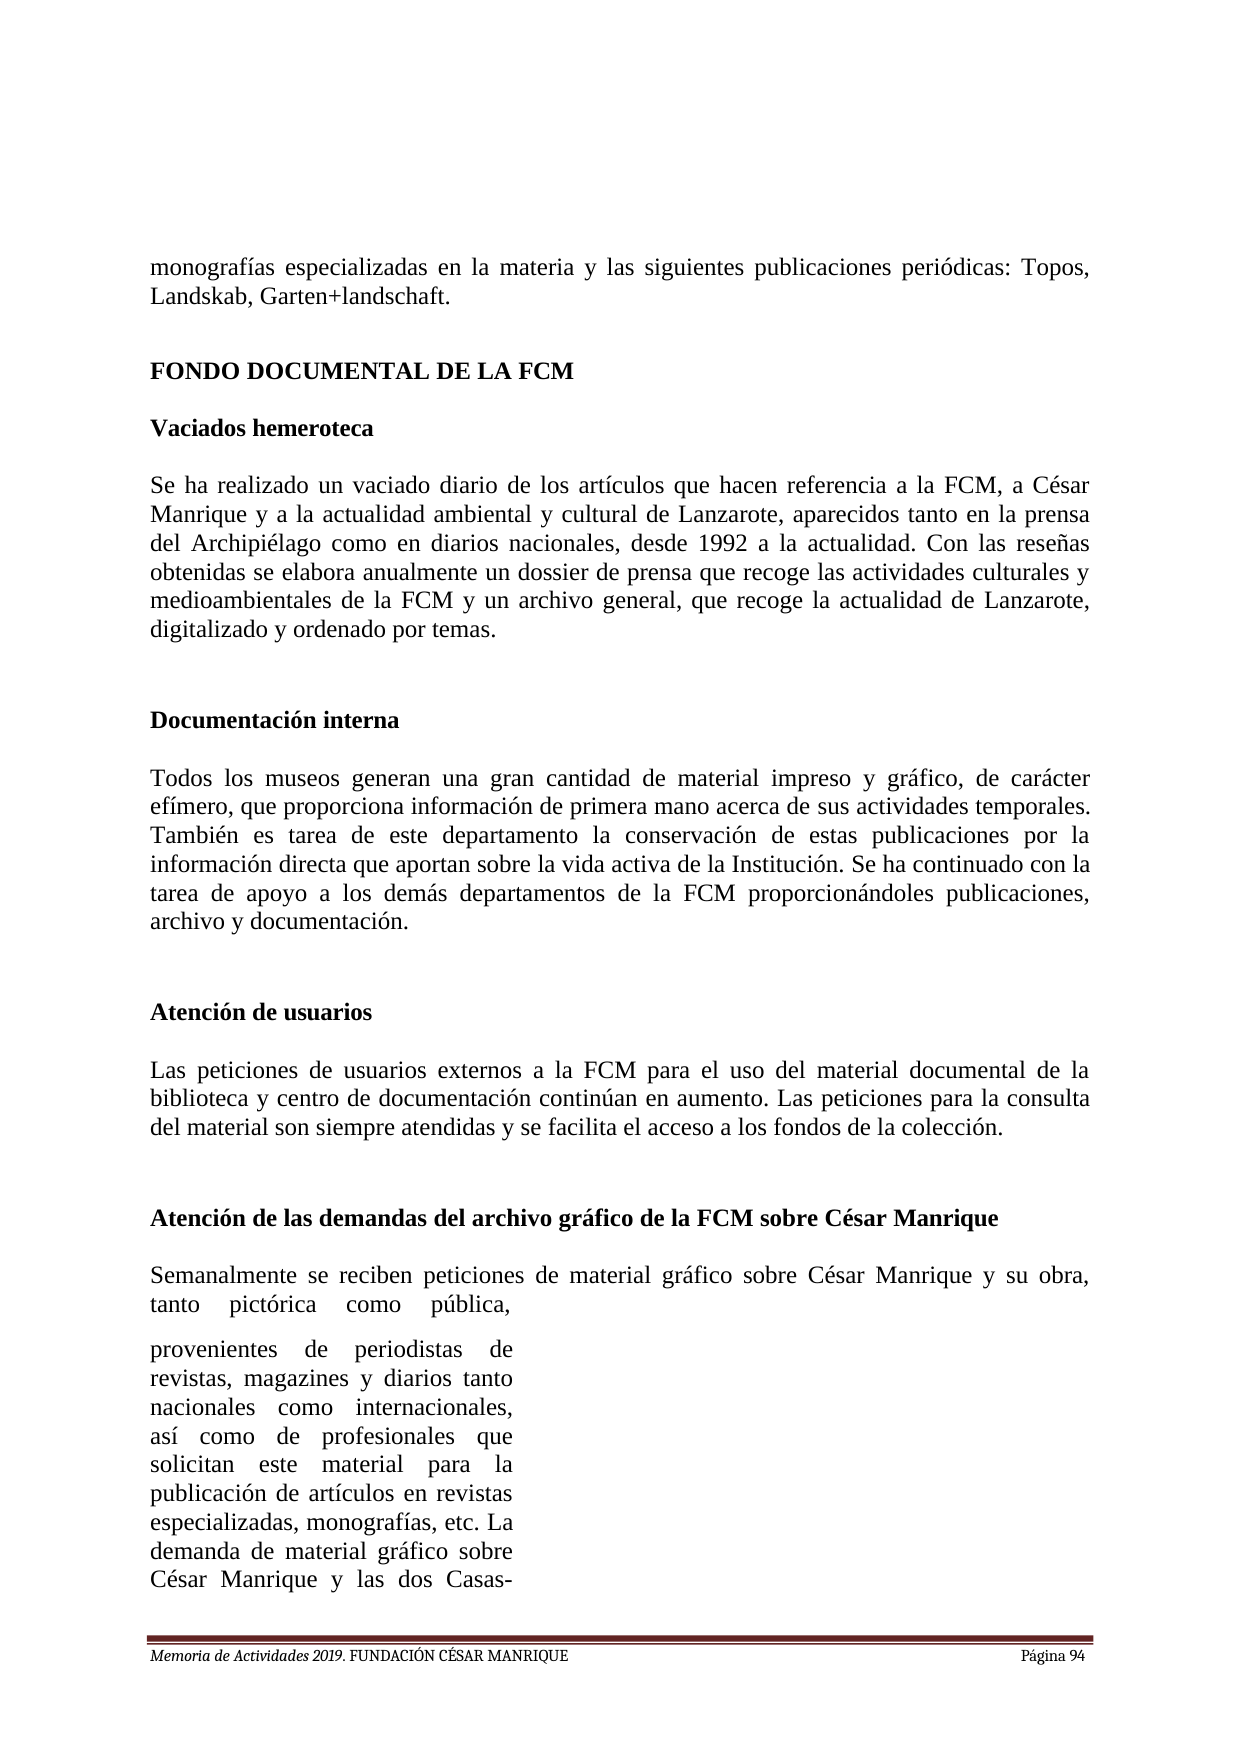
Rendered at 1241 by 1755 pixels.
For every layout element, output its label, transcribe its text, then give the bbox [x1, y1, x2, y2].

subtitle Documentación interna [150, 705, 1167, 734]
subtitle Vaciados hemeroteca [150, 413, 1167, 442]
text Todos los museos generan una gran cantidad de material impreso y gráfico, de carácter efímero, que proporciona información de primera mano acerca de sus actividades temporales. También es tarea de este departamento la conservación de estas publicaciones por la información directa que aportan sobre la vida activa de la Institución. Se ha continuado con la tarea de apoyo a los demás departamentos de la FCM proporcionándoles publicaciones, archivo y documentación. [150, 763, 1091, 935]
subtitle Atención de usuarios [150, 997, 1167, 1026]
text Semanalmente se reciben peticiones de material gráfico sobre César Manrique y su obra, tanto pictórica como pública, [150, 1260, 1091, 1318]
text monografías especializadas en la materia y las siguientes publicaciones periódicas: Topos, Landskab, Garten+landschaft. [150, 252, 1091, 310]
text Se ha realizado un vaciado diario de los artículos que hacen referencia a la FCM, a César Manrique y a la actualidad ambiental y cultural de Lanzarote, aparecidos tanto en la prensa del Archipiélago como en diarios nacionales, desde 1992 a la actualidad. Con las reseñas obtenidas se elabora anualmente un dossier de prensa que recoge las actividades culturales y medioambientales de la FCM y un archivo general, que recoge la actualidad de Lanzarote, digitalizado y ordenado por temas. [150, 471, 1091, 643]
text Las peticiones de usuarios externos a la FCM para el uso del material documental de la biblioteca y centro de documentación continúan en aumento. Las peticiones para la consulta del material son siempre atendidas y se facilita el acceso a los fondos de la colección. [150, 1055, 1091, 1141]
subtitle FONDO DOCUMENTAL DE LA FCM [150, 356, 1167, 384]
text provenientes de periodistas de revistas, magazines y diarios tanto nacionales como internacionales, así como de profesionales que solicitan este material para la publicación de artículos en revistas especializadas, monografías, etc. La demanda de material gráfico sobre César Manrique y las dos Casas- [150, 1334, 513, 1593]
subtitle Atención de las demandas del archivo gráfico de la FCM sobre César Manrique [150, 1203, 1167, 1232]
